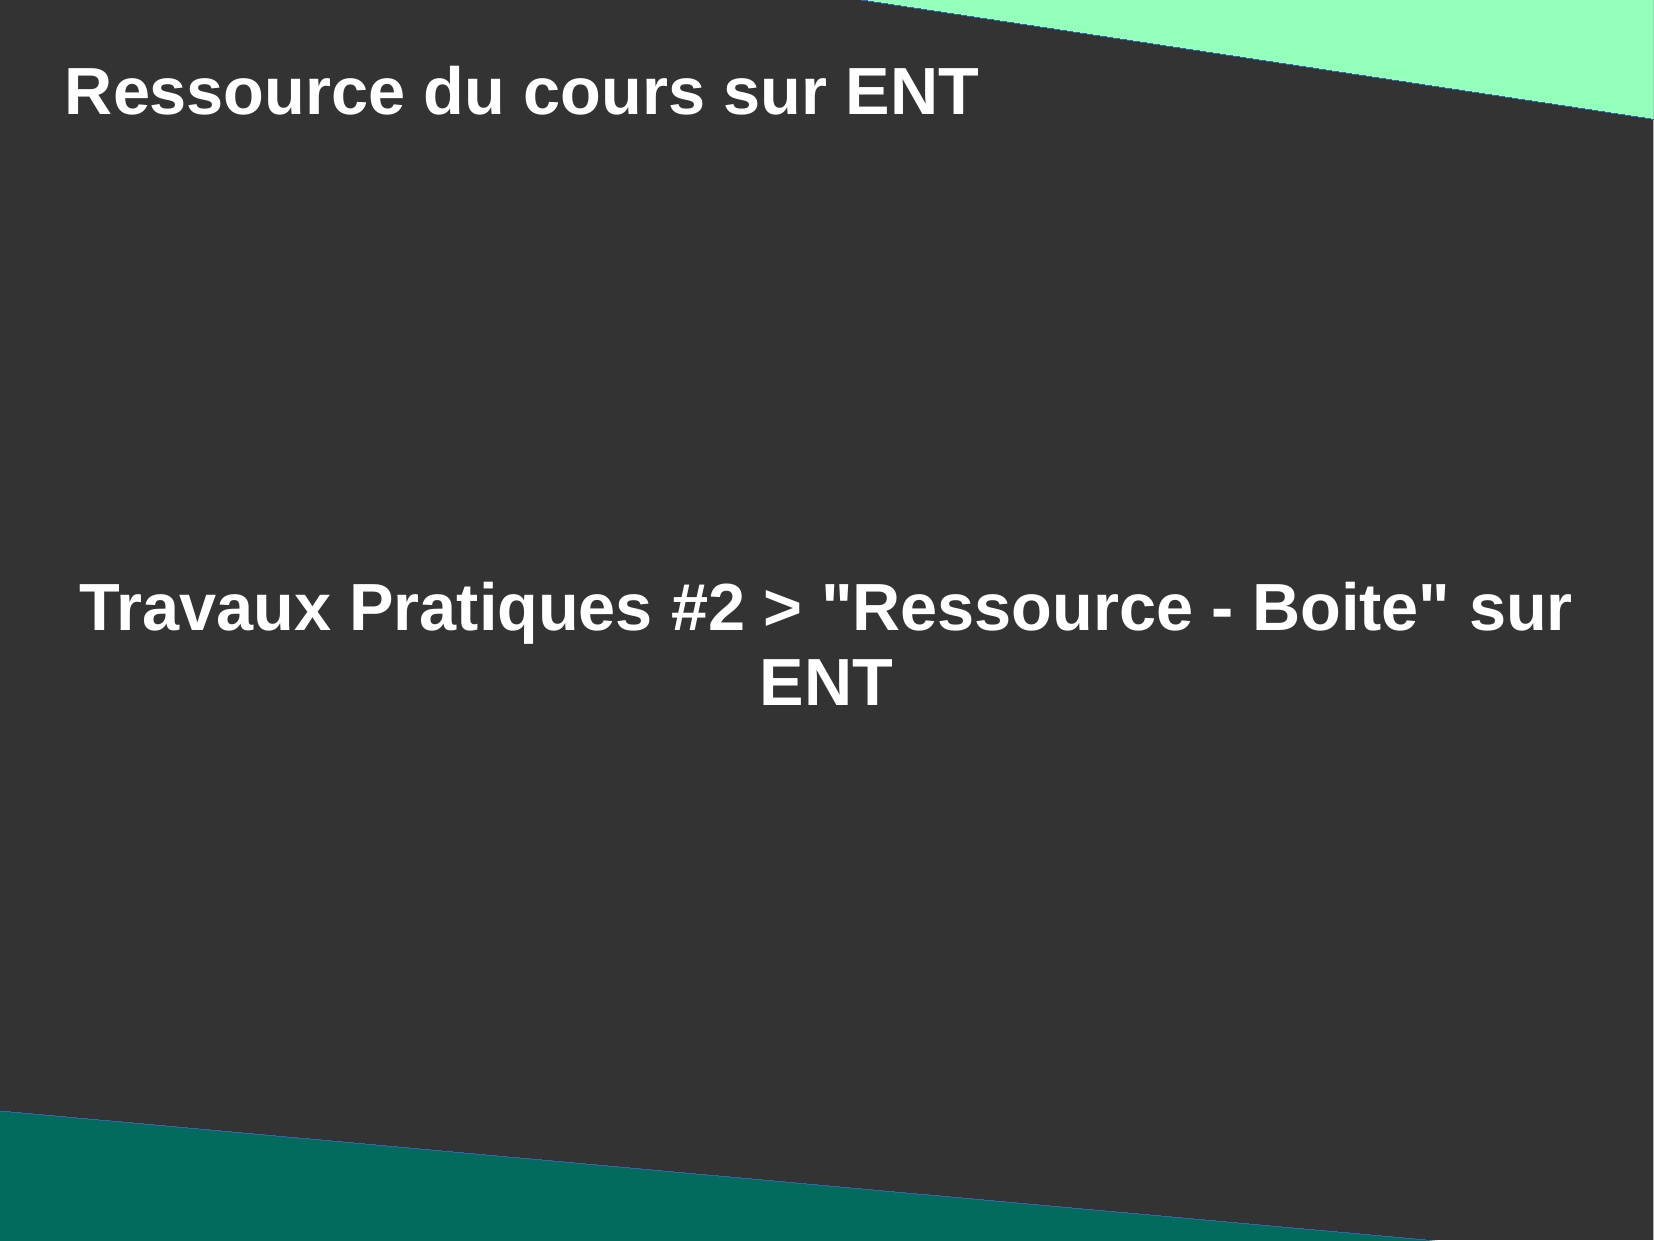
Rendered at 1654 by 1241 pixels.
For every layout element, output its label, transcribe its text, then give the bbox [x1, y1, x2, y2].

title Travaux Pratiques #2 > "Ressource - Boite" sur ENT [31, 570, 1622, 721]
title Ressource du cours sur ENT [64, 54, 1553, 157]
text_box [861, 0, 1654, 120]
